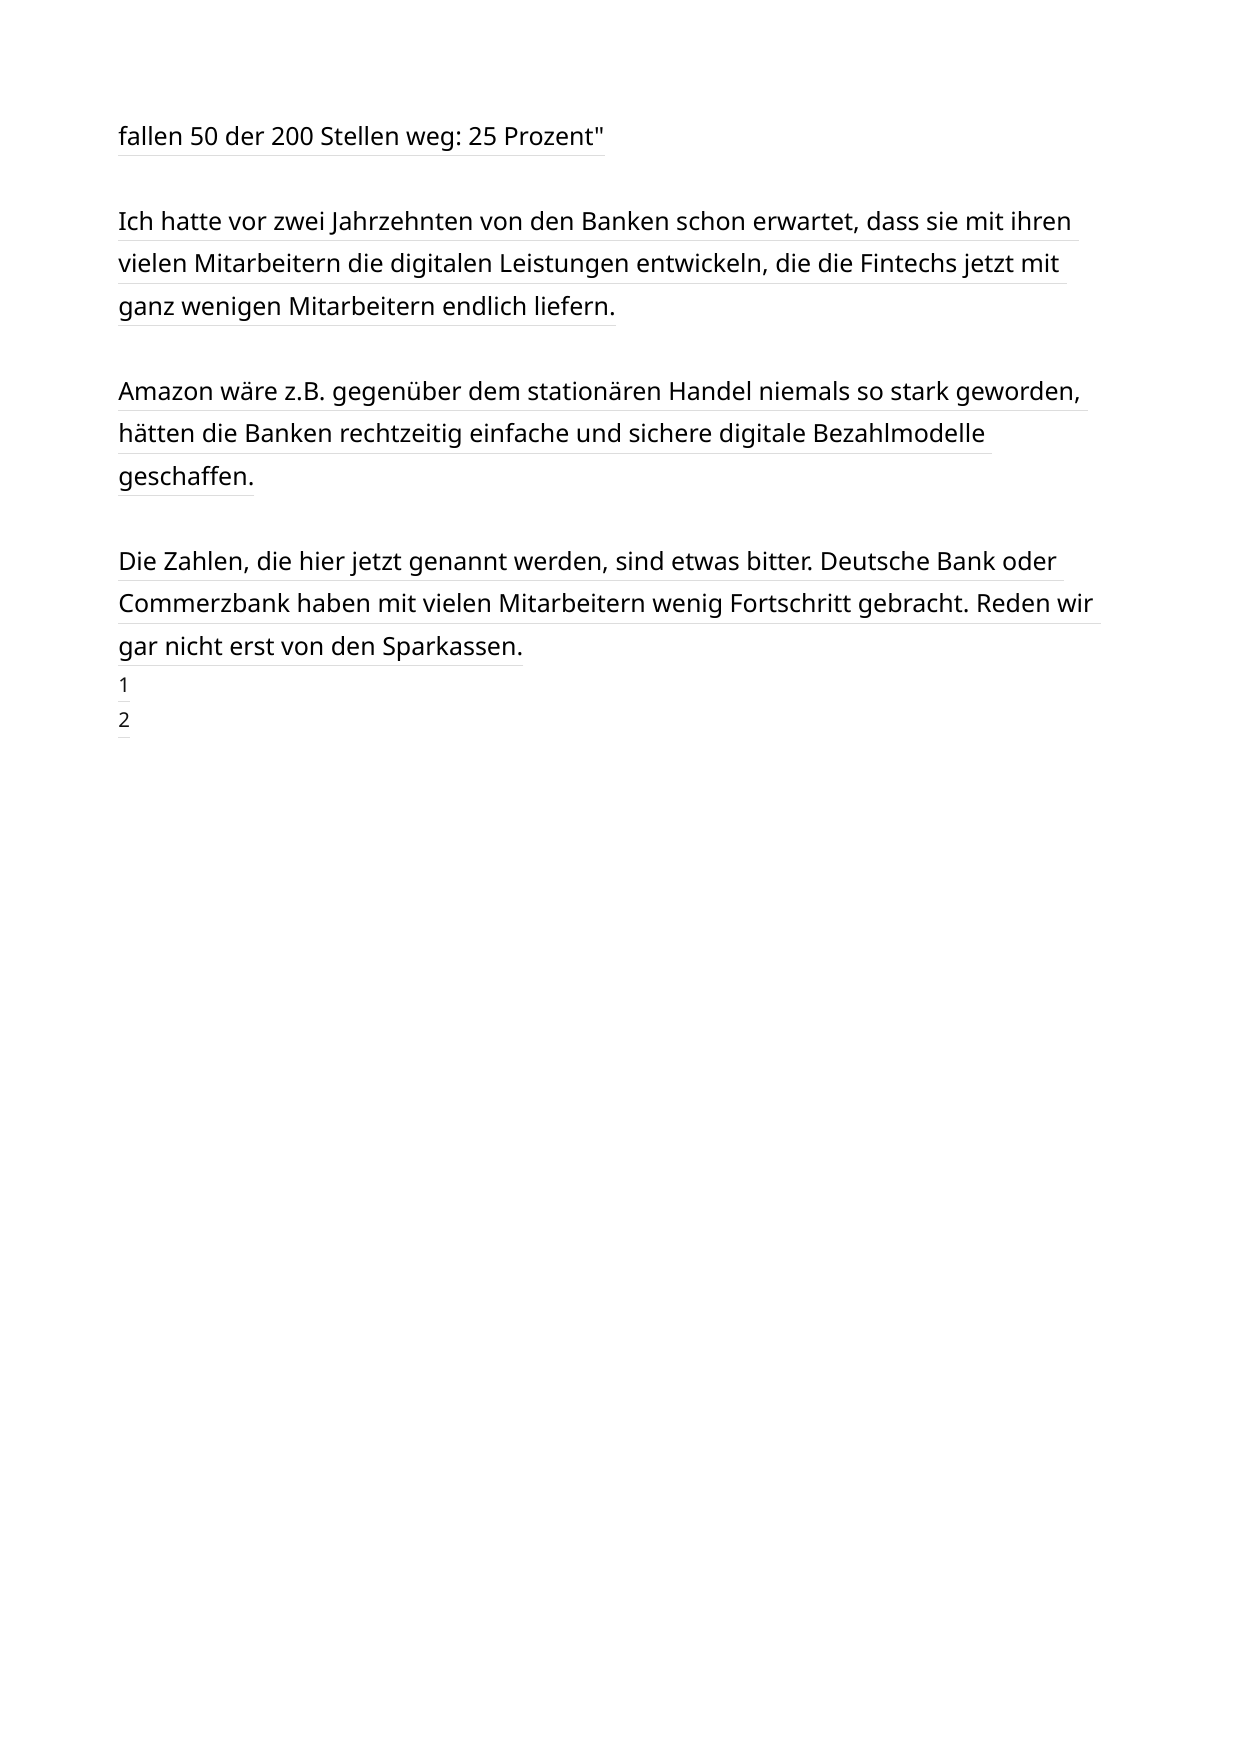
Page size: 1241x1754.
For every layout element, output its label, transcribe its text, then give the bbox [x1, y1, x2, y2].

text 1 [118, 671, 1122, 702]
text fallen 50 der 200 Stellen weg: 25 Prozent" Ich hatte vor zwei Jahrzehnten von den Banken schon erwartet, dass sie mit ihren vielen Mitarbeitern die digitalen Leistungen entwickeln, die die Fintechs jetzt mit ganz wenigen Mitarbeitern endlich liefern. Amazon wäre z.B. gegenüber dem stationären Handel niemals so stark geworden, hätten die Banken rechtzeitig einfache und sichere digitale Bezahlmodelle geschaffen. Die Zahlen, die hier jetzt genannt werden, sind etwas bitter. Deutsche Bank oder Commerzbank haben mit vielen Mitarbeitern wenig Fortschritt gebracht. Reden wir gar nicht erst von den Sparkassen. [118, 118, 1122, 666]
text 2 [118, 706, 1122, 738]
